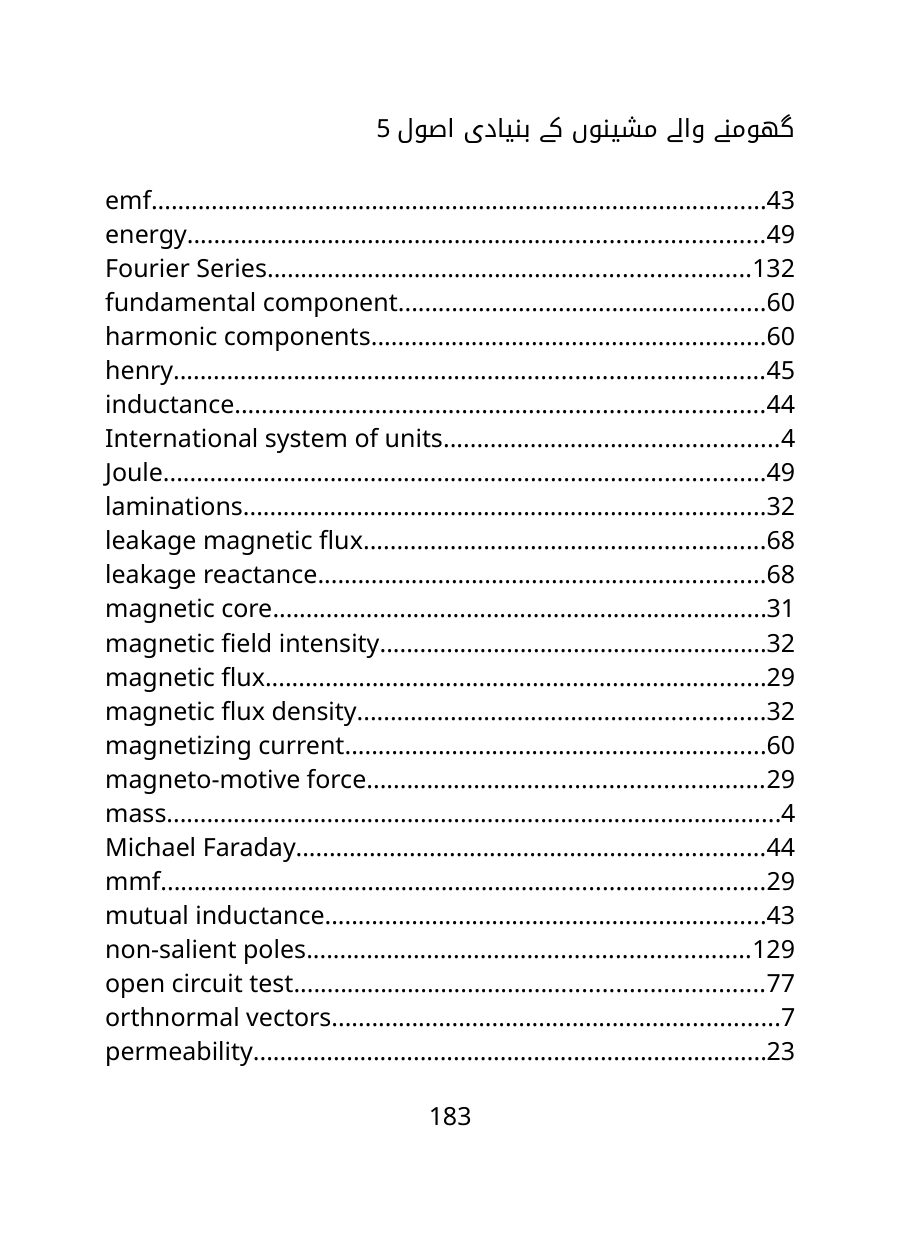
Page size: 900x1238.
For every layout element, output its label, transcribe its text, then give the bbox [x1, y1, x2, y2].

text magnetic field intensity 32 [105, 625, 795, 659]
text fundamental component 60 [105, 284, 795, 319]
text orthnormal vectors 7 [105, 1000, 795, 1034]
text laminations 32 [105, 489, 795, 523]
text open circuit test 77 [105, 966, 795, 1000]
text inductance 44 [105, 387, 795, 421]
text emf 43 [105, 182, 795, 216]
text Joule 49 [105, 455, 795, 489]
text magnetic flux 29 [105, 659, 795, 693]
text magnetic flux density 32 [105, 693, 795, 727]
text non-salient poles 129 [105, 932, 795, 966]
text mass 4 [105, 796, 795, 829]
text permeability 23 [105, 1034, 795, 1068]
text mutual inductance 43 [105, 898, 795, 932]
text mmf 29 [105, 864, 795, 898]
text leakage reactance 68 [105, 557, 795, 591]
text leakage magnetic flux 68 [105, 523, 795, 557]
text magnetic core 31 [105, 591, 795, 625]
text Michael Faraday 44 [105, 829, 795, 864]
text henry 45 [105, 353, 795, 387]
text magneto-motive force 29 [105, 761, 795, 796]
text energy 49 [105, 216, 795, 251]
text magnetizing current 60 [105, 727, 795, 761]
text harmonic components 60 [105, 319, 795, 353]
text International system of units 4 [105, 421, 795, 455]
text Fourier Series 132 [105, 251, 795, 284]
